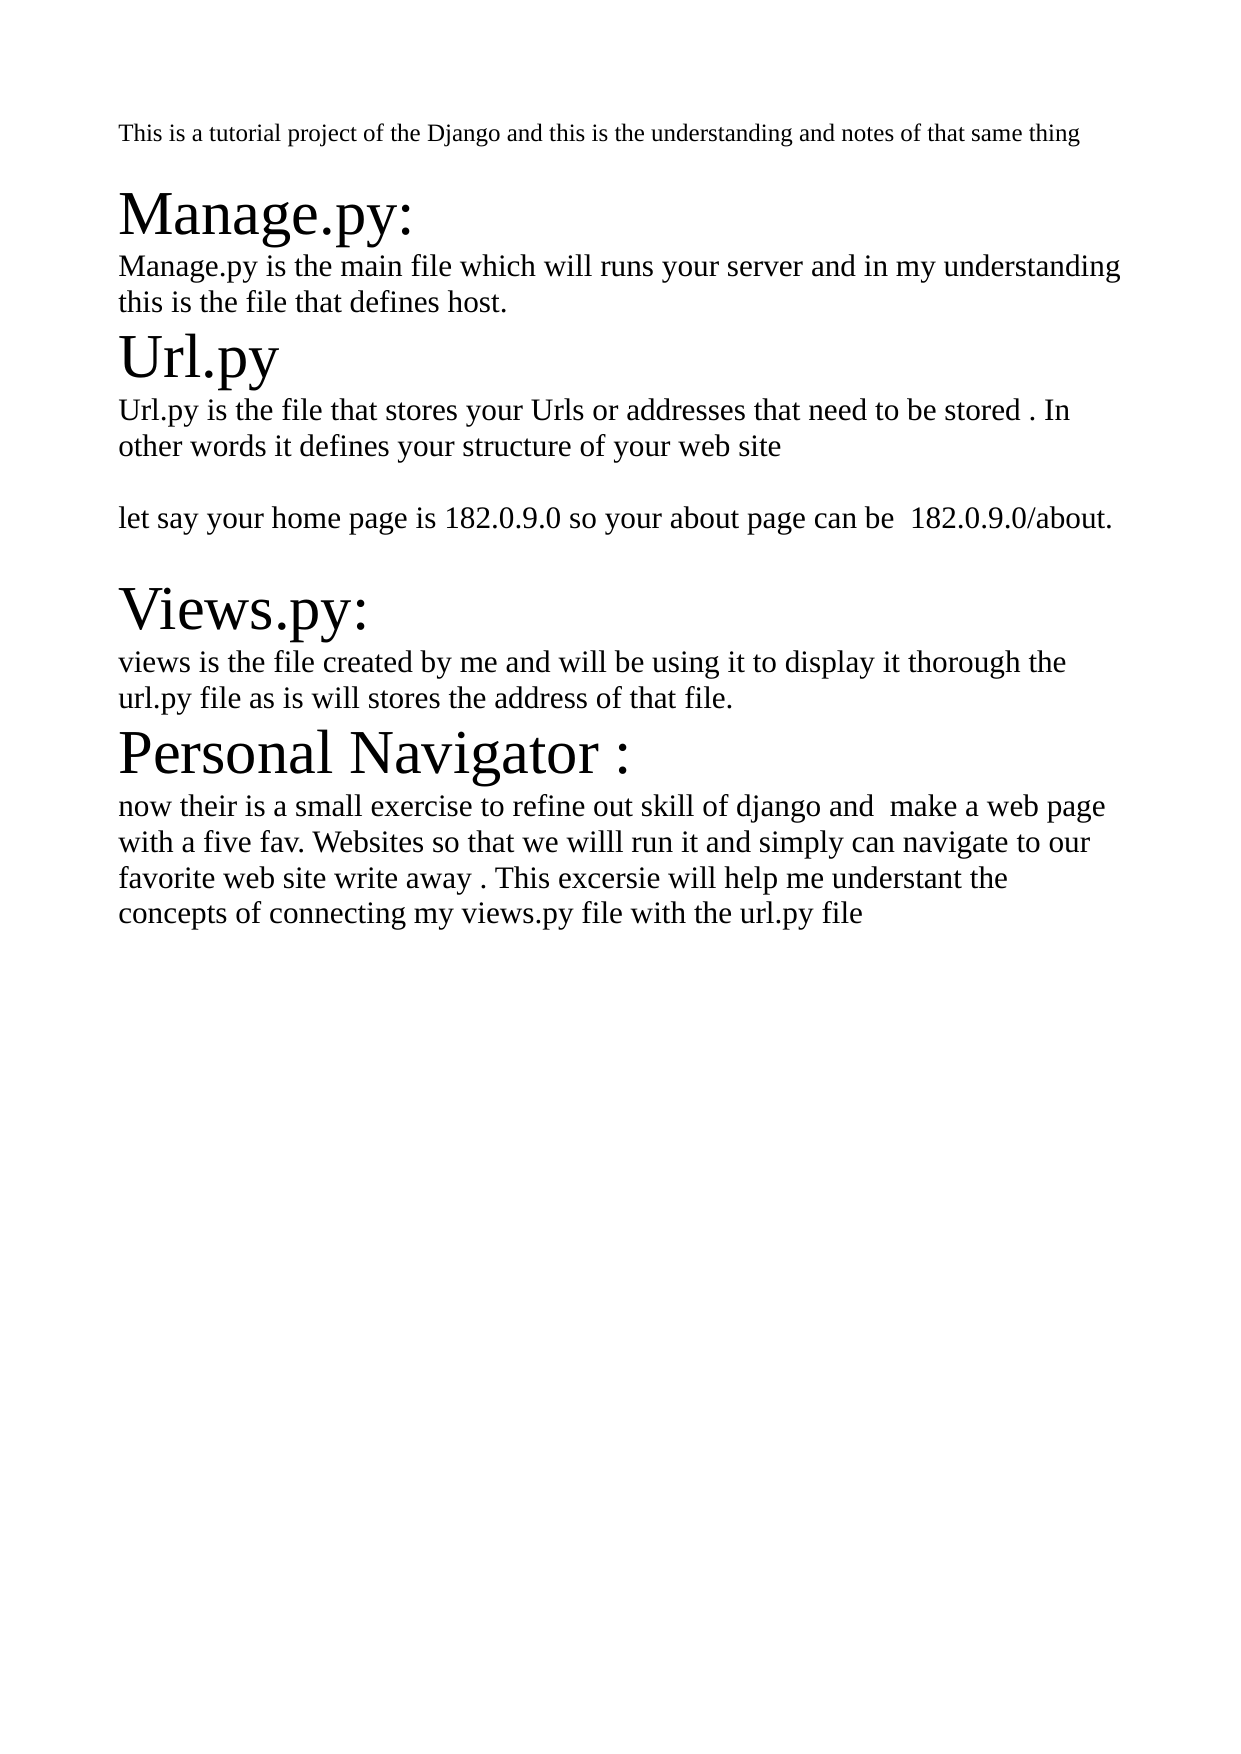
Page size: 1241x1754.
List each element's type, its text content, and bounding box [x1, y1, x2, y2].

text Manage.py: [118, 176, 1122, 248]
text Personal Navigator : [118, 715, 1122, 787]
text views is the file created by me and will be using it to display it thorough the url.py file as is will stores the address of that file. [118, 643, 1122, 715]
text Url.py [118, 319, 1122, 391]
text This is a tutorial project of the Django and this is the understanding and notes of that same thing [118, 118, 1122, 147]
text Views.py: [118, 571, 1122, 643]
text now their is a small exercise to refine out skill of django and make a web page with a five fav. Websites so that we willl run it and simply can navigate to our favorite web site write away . This excersie will help me understant the concepts of connecting my views.py file with the url.py file [118, 787, 1122, 931]
text let say your home page is 182.0.9.0 so your about page can be 182.0.9.0/about. [118, 499, 1122, 535]
text Manage.py is the main file which will runs your server and in my understanding this is the file that defines host. [118, 248, 1122, 319]
text Url.py is the file that stores your Urls or addresses that need to be stored . In other words it defines your structure of your web site [118, 391, 1122, 463]
